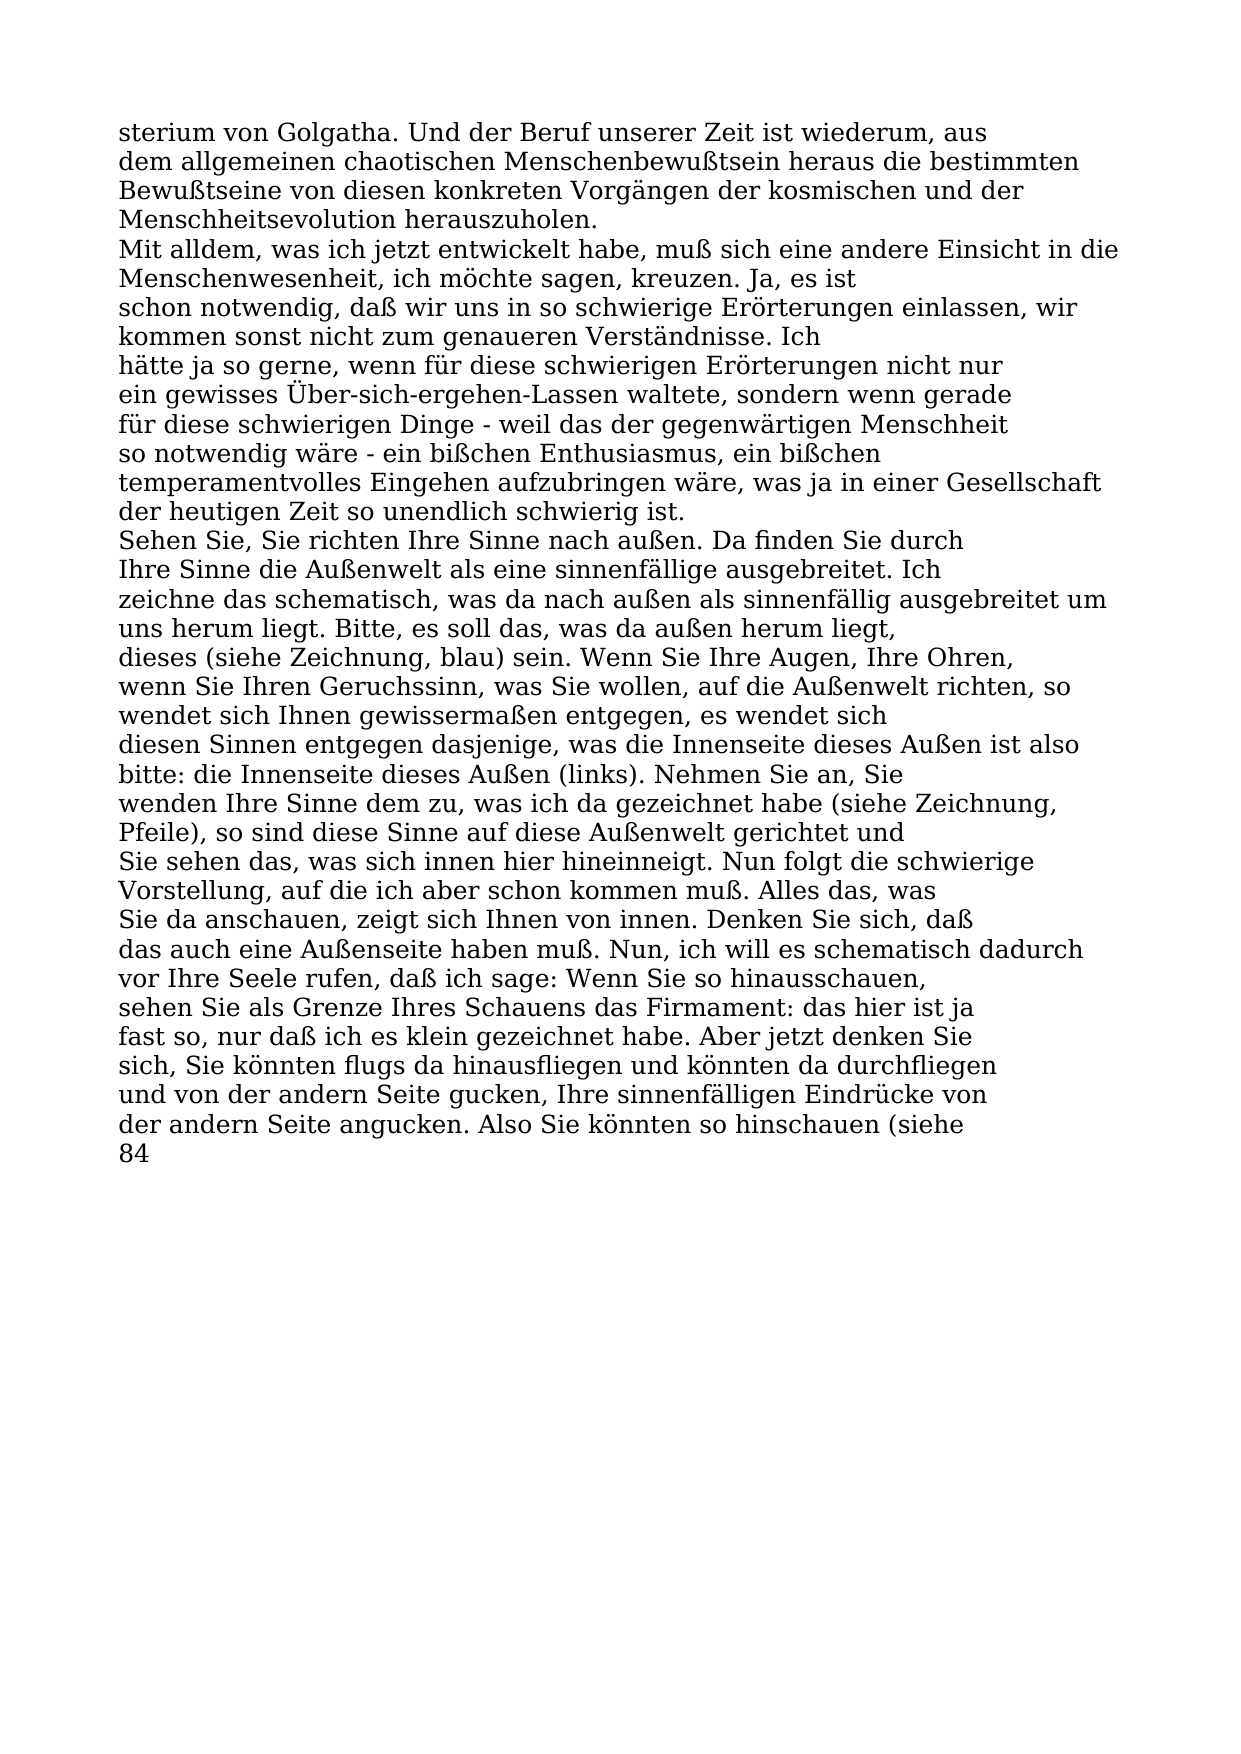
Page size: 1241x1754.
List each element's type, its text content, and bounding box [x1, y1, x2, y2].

text ein gewisses Über-sich-ergehen-Lassen waltete, sondern wenn gerade [118, 381, 1122, 410]
text sterium von Golgatha. Und der Beruf unserer Zeit ist wiederum, aus [118, 118, 1122, 147]
text wenden Ihre Sinne dem zu, was ich da gezeichnet habe (siehe Zeichnung, Pfeile), so sind diese Sinne auf diese Außenwelt gerichtet und [118, 789, 1122, 847]
text das auch eine Außenseite haben muß. Nun, ich will es schematisch dadurch vor Ihre Seele rufen, daß ich sage: Wenn Sie so hinausschauen, [118, 935, 1122, 993]
text 84 [118, 1139, 1122, 1168]
text Sie sehen das, was sich innen hier hineinneigt. Nun folgt die schwierige Vorstellung, auf die ich aber schon kommen muß. Alles das, was [118, 847, 1122, 906]
text hätte ja so gerne, wenn für diese schwierigen Erörterungen nicht nur [118, 351, 1122, 381]
text diesen Sinnen entgegen dasjenige, was die Innenseite dieses Außen ist also bitte: die Innenseite dieses Außen (links). Nehmen Sie an, Sie [118, 731, 1122, 789]
text sehen Sie als Grenze Ihres Schauens das Firmament: das hier ist ja [118, 993, 1122, 1022]
text schon notwendig, daß wir uns in so schwierige Erörterungen einlassen, wir kommen sonst nicht zum genaueren Verständnisse. Ich [118, 293, 1122, 351]
text und von der andern Seite gucken, Ihre sinnenfälligen Eindrücke von [118, 1081, 1122, 1110]
text fast so, nur daß ich es klein gezeichnet habe. Aber jetzt denken Sie [118, 1022, 1122, 1051]
text der andern Seite angucken. Also Sie könnten so hinschauen (siehe [118, 1110, 1122, 1139]
text so notwendig wäre - ein bißchen Enthusiasmus, ein bißchen temperamentvolles Eingehen aufzubringen wäre, was ja in einer Gesellschaft der heutigen Zeit so unendlich schwierig ist. [118, 439, 1122, 526]
text dieses (siehe Zeichnung, blau) sein. Wenn Sie Ihre Augen, Ihre Ohren, [118, 643, 1122, 672]
text sich, Sie könnten flugs da hinausfliegen und könnten da durchfliegen [118, 1051, 1122, 1081]
text Mit alldem, was ich jetzt entwickelt habe, muß sich eine andere Einsicht in die Menschenwesenheit, ich möchte sagen, kreuzen. Ja, es ist [118, 235, 1122, 293]
text zeichne das schematisch, was da nach außen als sinnenfällig ausgebreitet um uns herum liegt. Bitte, es soll das, was da außen herum liegt, [118, 585, 1122, 643]
text für diese schwierigen Dinge - weil das der gegenwärtigen Menschheit [118, 410, 1122, 439]
text Sie da anschauen, zeigt sich Ihnen von innen. Denken Sie sich, daß [118, 906, 1122, 935]
text dem allgemeinen chaotischen Menschenbewußtsein heraus die bestimmten Bewußtseine von diesen konkreten Vorgängen der kosmischen und der Menschheitsevolution herauszuholen. [118, 147, 1122, 235]
text Sehen Sie, Sie richten Ihre Sinne nach außen. Da finden Sie durch [118, 526, 1122, 556]
text Ihre Sinne die Außenwelt als eine sinnenfällige ausgebreitet. Ich [118, 556, 1122, 585]
text wenn Sie Ihren Geruchssinn, was Sie wollen, auf die Außenwelt richten, so wendet sich Ihnen gewissermaßen entgegen, es wendet sich [118, 672, 1122, 731]
